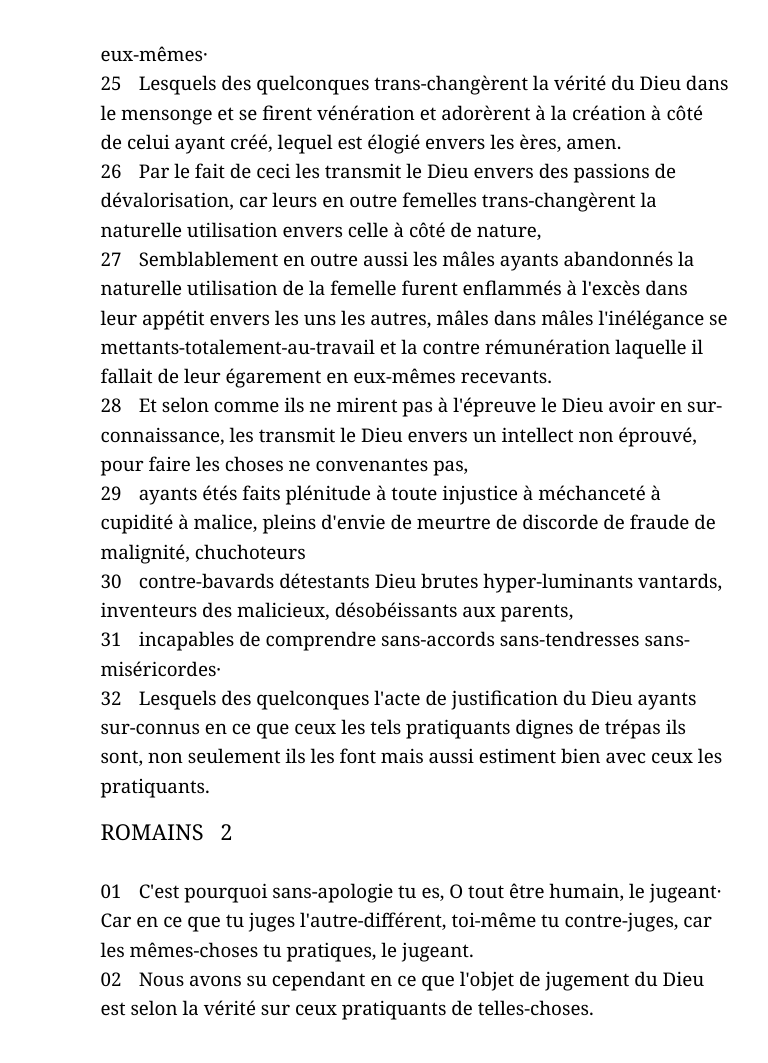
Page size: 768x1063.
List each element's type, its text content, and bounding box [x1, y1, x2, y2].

text eux-mêmes· 25 Lesquels des quelconques trans-changèrent la vérité du Dieu dans le mensonge et se firent vénération et adorèrent à la création à côté de celui ayant créé, lequel est élogié envers les ères, amen. 26 Par le fait de ceci les transmit le Dieu envers des passions de dévalorisation, car leurs en outre femelles trans-changèrent la naturelle utilisation envers celle à côté de nature, 27 Semblablement en outre aussi les mâles ayants abandonnés la naturelle utilisation de la femelle furent enflammés à l'excès dans leur appétit envers les uns les autres, mâles dans mâles l'inélégance se mettants-totalement-au-travail et la contre rémunération laquelle il fallait de leur égarement en eux-mêmes recevants. 28 Et selon comme ils ne mirent pas à l'épreuve le Dieu avoir en sur-connaissance, les transmit le Dieu envers un intellect non éprouvé, pour faire les choses ne convenantes pas, 29 ayants étés faits plénitude à toute injustice à méchanceté à cupidité à malice, pleins d'envie de meurtre de discorde de fraude de malignité, chuchoteurs 30 contre-bavards détestants Dieu brutes hyper-luminants vantards, inventeurs des malicieux, désobéissants aux parents, 31 incapables de comprendre sans-accords sans-tendresses sans-miséricordes· 32 Lesquels des quelconques l'acte de justification du Dieu ayants sur-connus en ce que ceux les tels pratiquants dignes de trépas ils sont, non seulement ils les font mais aussi estiment bien avec ceux les pratiquants. [100, 41, 729, 799]
text ROMAINS 2 [100, 817, 729, 847]
text 01 C'est pourquoi sans-apologie tu es, O tout être humain, le jugeant· Car en ce que tu juges l'autre-différent, toi-même tu contre-juges, car les mêmes-choses tu pratiques, le jugeant. 02 Nous avons su cependant en ce que l'objet de jugement du Dieu est selon la vérité sur ceux pratiquants de telles-choses. [100, 851, 729, 1021]
